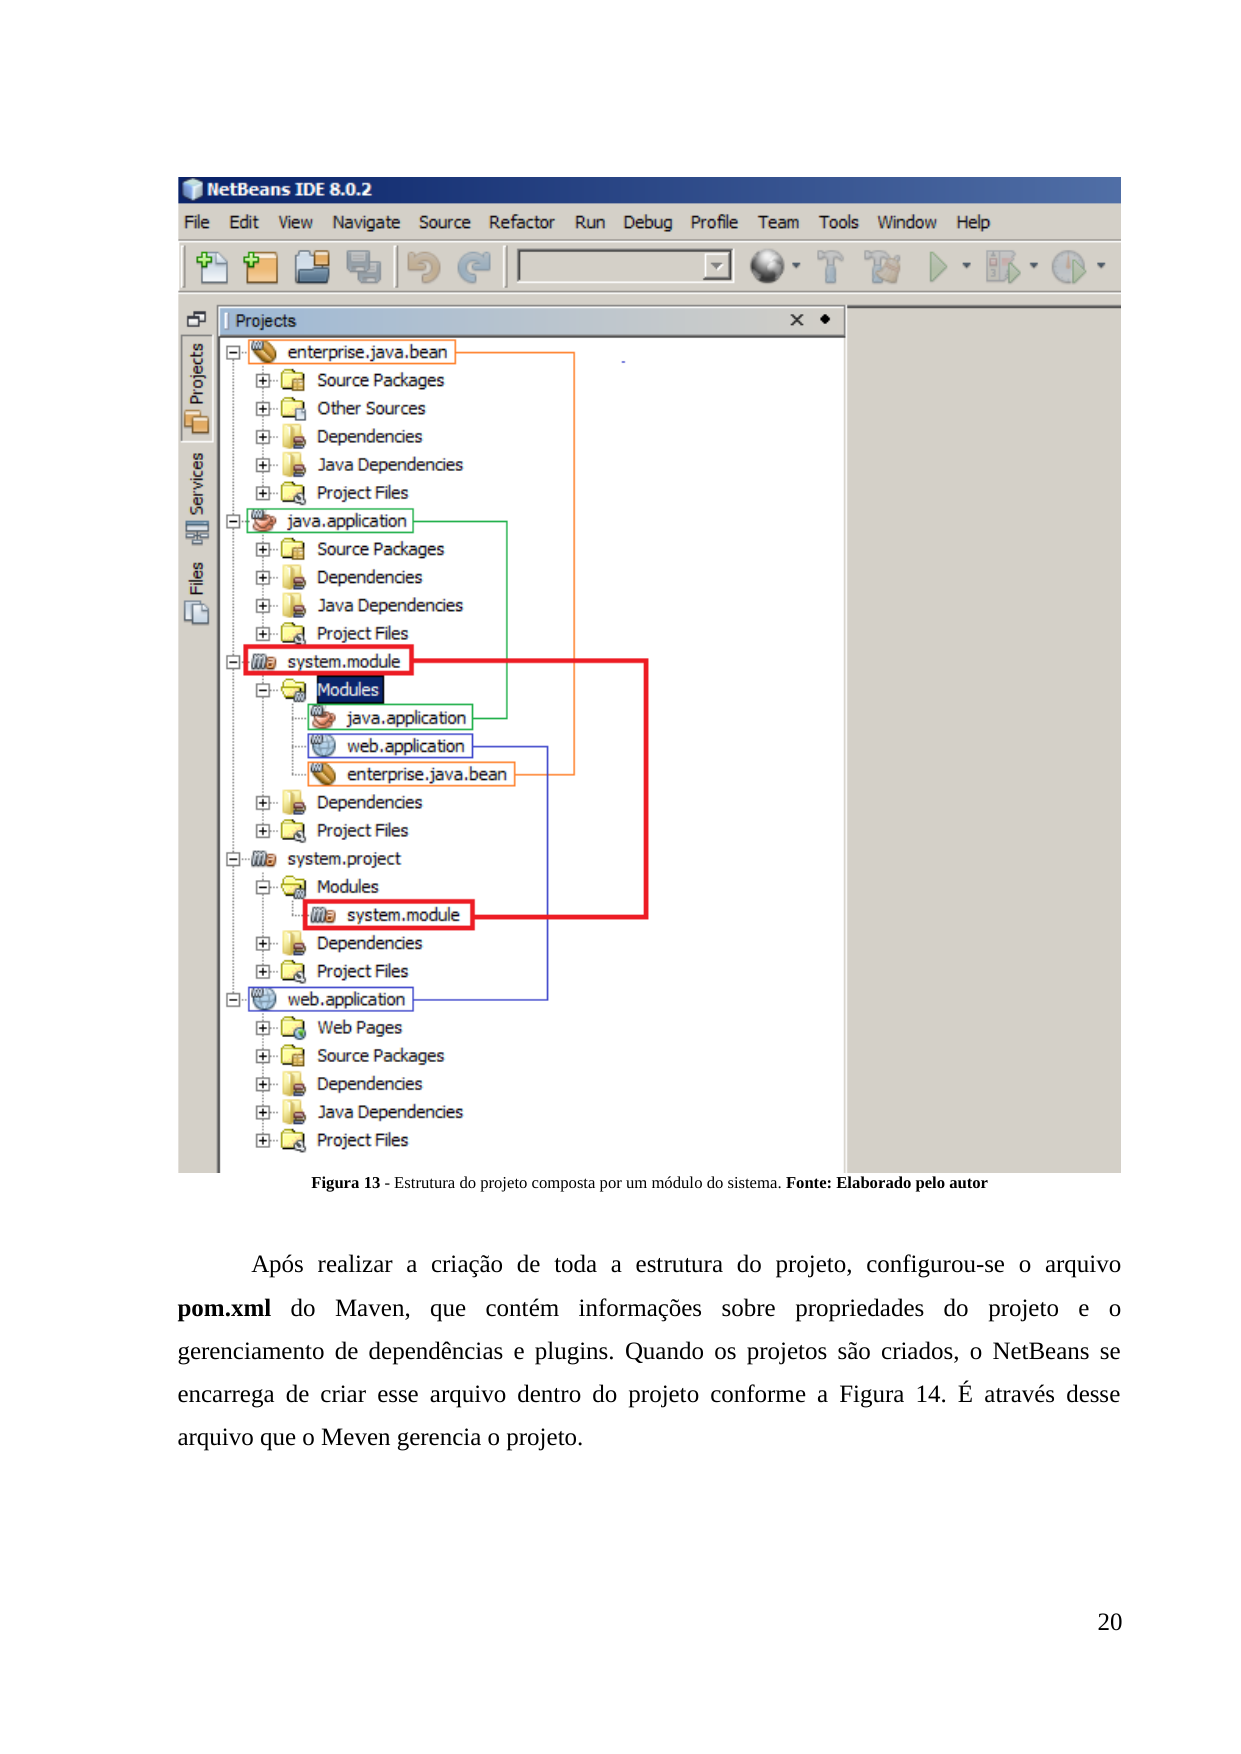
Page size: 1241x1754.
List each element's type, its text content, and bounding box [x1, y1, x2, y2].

picture [178, 177, 1121, 1173]
text Após realizar a criação de toda a estrutura do projeto, configurou-se o arquivo pom.xml do Maven, que contém informações sobre propriedades do projeto e o gerenciamento de dependências e plugins. Quando os projetos são criados, o NetBeans se encarrega de criar esse arquivo dentro do projeto conforme a Figura 14. É através desse arquivo que o Meven gerencia o projeto. [177, 1249, 1122, 1451]
text Figura 13 - Estrutura do projeto composta por um módulo do sistema. Fonte: Elaborado pelo autor [178, 1173, 1121, 1192]
